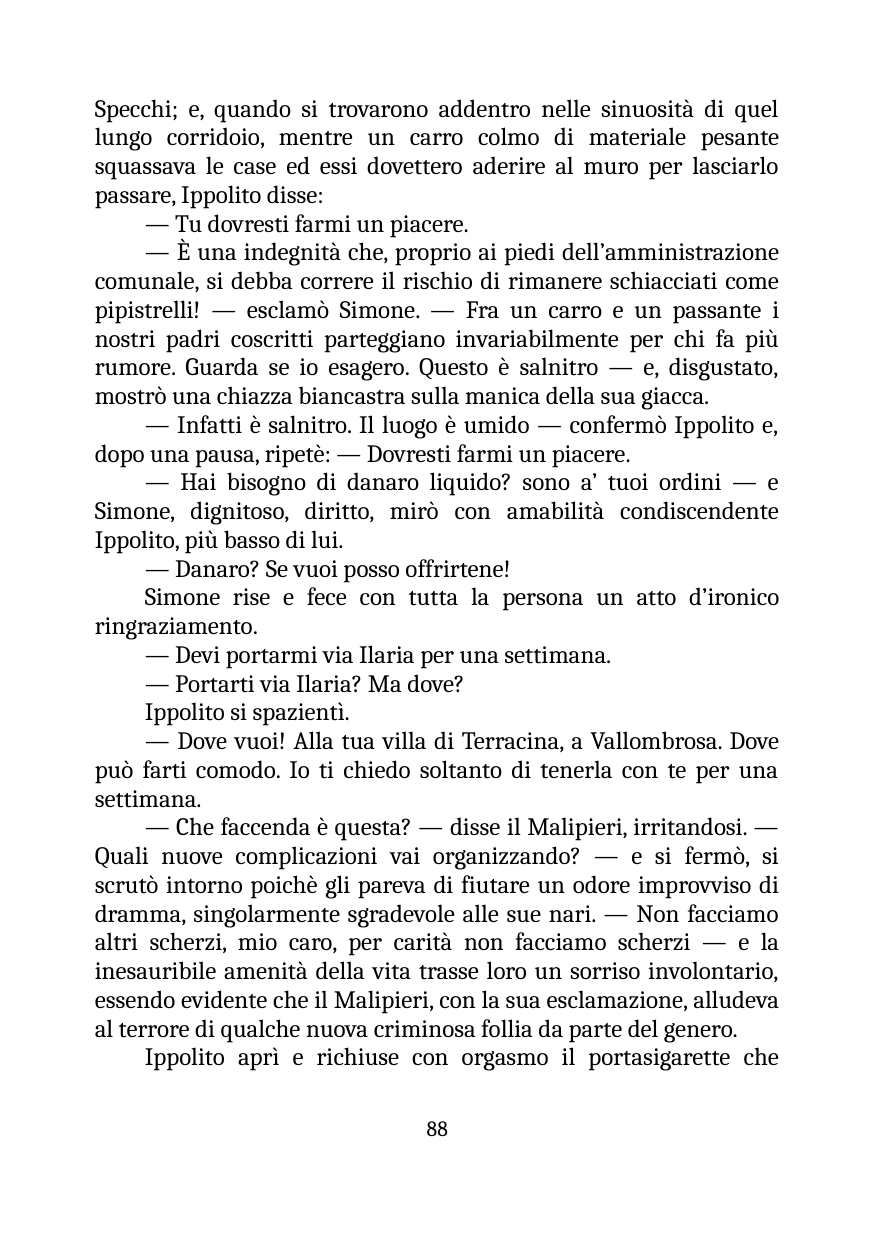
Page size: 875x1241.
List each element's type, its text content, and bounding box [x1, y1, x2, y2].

text — Hai bisogno di danaro liquido? sono a’ tuoi ordini — e Simone, dignitoso, diritto, mirò con amabilità condiscendente Ippolito, più basso di lui. [94, 468, 779, 554]
text — È una indegnità che, proprio ai piedi dell’amministrazione comunale, si debba correre il rischio di rimanere schiacciati come pipistrelli! — esclamò Simone. — Fra un carro e un passante i nostri padri coscritti parteggiano invariabilmente per chi fa più rumore. Guarda se io esagero. Questo è salnitro — e, disgustato, mostrò una chiazza biancastra sulla manica della sua giacca. [94, 238, 779, 411]
text — Che faccenda è questa? — disse il Malipieri, irritandosi. — Quali nuove complicazioni vai organizzando? — e si fermò, si scrutò intorno poichè gli pareva di fiutare un odore improvviso di dramma, singolarmente sgradevole alle sue nari. — Non facciamo altri scherzi, mio caro, per carità non facciamo scherzi — e la inesauribile amenità della vita trasse loro un sorriso involontario, essendo evidente che il Malipieri, con la sua esclamazione, alludeva al terrore di qualche nuova criminosa follia da parte del genero. [94, 813, 779, 1043]
text — Tu dovresti farmi un piacere. [94, 209, 779, 238]
text — Portarti via Ilaria? Ma dove? [94, 669, 779, 698]
text — Devi portarmi via Ilaria per una settimana. [94, 641, 779, 669]
text Ippolito aprì e richiuse con orgasmo il portasigarette che [94, 1043, 779, 1072]
text — Danaro? Se vuoi posso offrirtene! [94, 554, 779, 583]
text — Dove vuoi! Alla tua villa di Terracina, a Vallombrosa. Dove può farti comodo. Io ti chiedo soltanto di tenerla con te per una settimana. [94, 727, 779, 813]
text — Infatti è salnitro. Il luogo è umido — confermò Ippolito e, dopo una pausa, ripetè: — Dovresti farmi un piacere. [94, 411, 779, 468]
text Specchi; e, quando si trovarono addentro nelle sinuosità di quel lungo corridoio, mentre un carro colmo di materiale pesante squassava le case ed essi dovettero aderire al muro per lasciarlo passare, Ippolito disse: [94, 94, 779, 209]
text Simone rise e fece con tutta la persona un atto d’ironico ringraziamento. [94, 583, 779, 641]
text Ippolito si spazientì. [94, 698, 779, 727]
